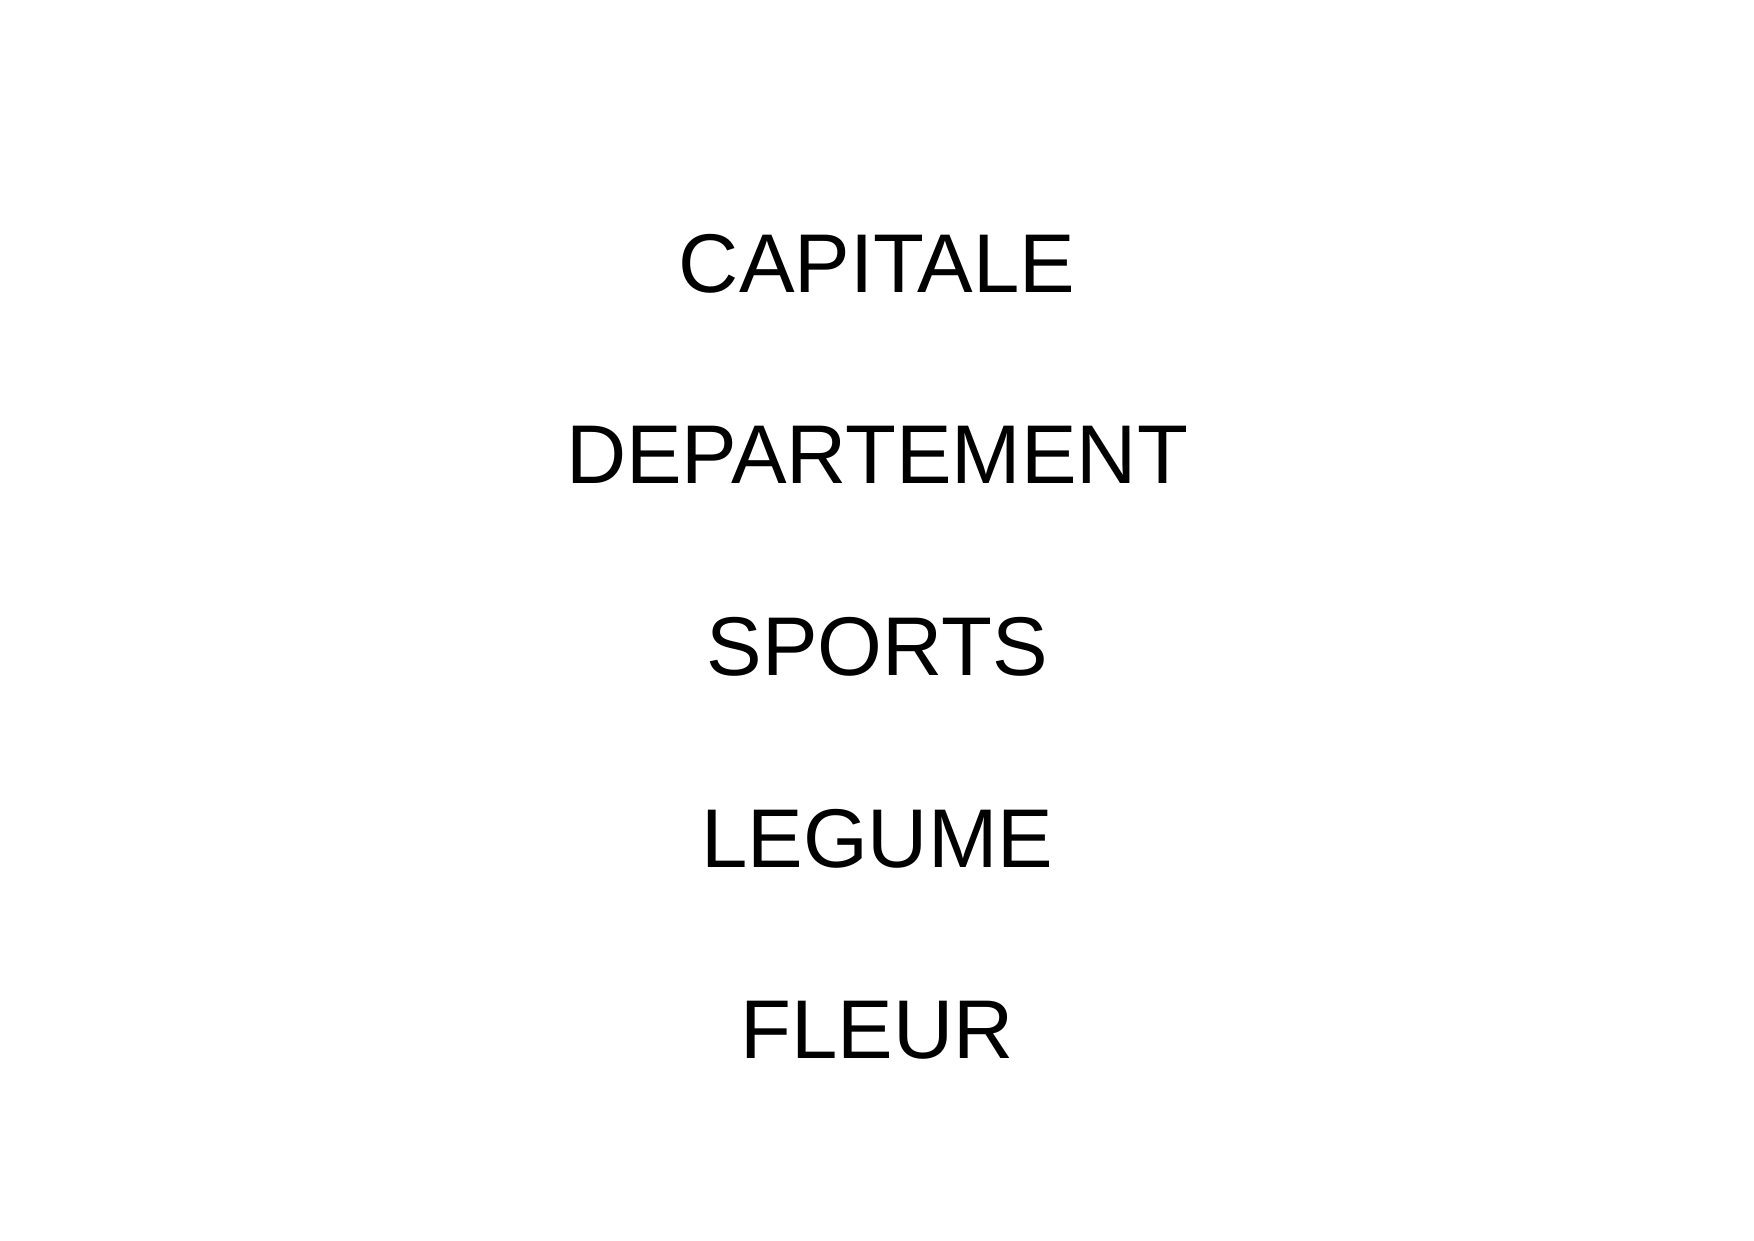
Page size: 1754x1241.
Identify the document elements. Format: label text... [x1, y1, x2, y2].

text CAPITALE [118, 214, 1636, 310]
text FLEUR [118, 981, 1636, 1076]
text DEPARTEMENT [118, 406, 1636, 501]
text LEGUME [118, 789, 1636, 885]
text SPORTS [118, 597, 1636, 693]
